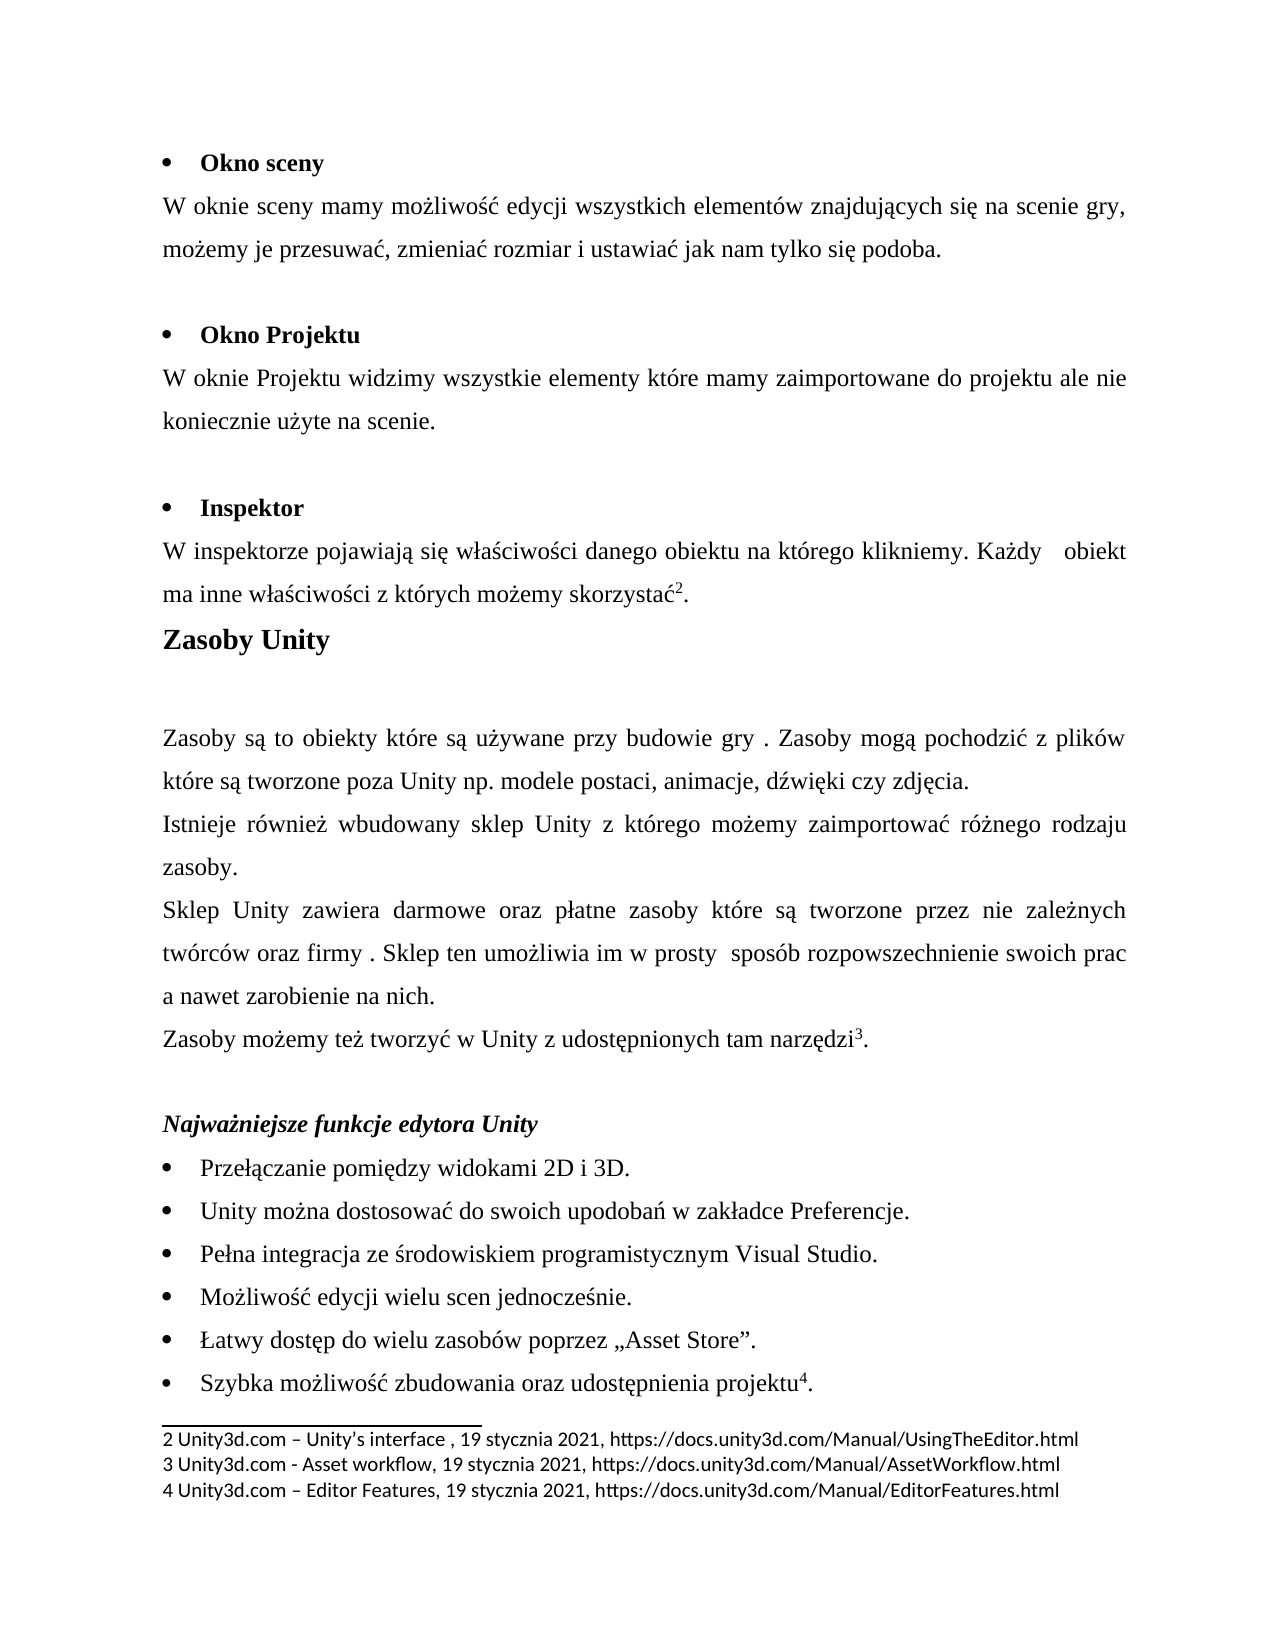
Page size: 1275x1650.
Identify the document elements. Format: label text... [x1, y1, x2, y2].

list Pełna integracja ze środowiskiem programistycznym Visual Studio. [162, 1239, 1127, 1268]
list Inspektor [162, 493, 1127, 521]
text W inspektorze pojawiają się właściwości danego obiektu na którego klikniemy. Każdy obiekt ma inne właściwości z których możemy skorzystać. [162, 536, 1127, 608]
list Szybka możliwość zbudowania oraz udostępnienia projektu. [162, 1368, 1127, 1397]
text Zasoby są to obiekty które są używane przy budowie gry . Zasoby mogą pochodzić z plików które są tworzone poza Unity np. modele postaci, animacje, dźwięki czy zdjęcia. [162, 723, 1127, 794]
list Unity3d.com – Editor Features, 19 stycznia 2021, https://docs.unity3d.com/Manual/EditorFeatures.html [162, 1477, 1127, 1502]
list Przełączanie pomiędzy widokami 2D i 3D. [162, 1153, 1127, 1181]
text Unity3d.com – Unity’s interface , 19 stycznia 2021, https://docs.unity3d.com/Manual/UsingTheEditor.html [162, 1426, 1127, 1452]
text W oknie sceny mamy możliwość edycji wszystkich elementów znajdujących się na scenie gry, możemy je przesuwać, zmieniać rozmiar i ustawiać jak nam tylko się podoba. [162, 191, 1127, 263]
text Zasoby Unity [162, 622, 1127, 656]
text Istnieje również wbudowany sklep Unity z którego możemy zaimportować różnego rodzaju zasoby. [162, 809, 1127, 881]
list Okno Projektu [162, 320, 1127, 349]
text W oknie Projektu widzimy wszystkie elementy które mamy zaimportowane do projektu ale nie koniecznie użyte na scenie. [162, 363, 1127, 435]
list Możliwość edycji wielu scen jednocześnie. [162, 1282, 1127, 1311]
list Okno sceny [162, 148, 1127, 176]
list Unity można dostosować do swoich upodobań w zakładce Preferencje. [162, 1196, 1127, 1224]
text Zasoby możemy też tworzyć w Unity z udostępnionych tam narzędzi. [162, 1024, 1127, 1053]
text Najważniejsze funkcje edytora Unity [162, 1109, 1127, 1138]
list Łatwy dostęp do wielu zasobów poprzez „Asset Store”. [162, 1325, 1127, 1354]
text Sklep Unity zawiera darmowe oraz płatne zasoby które są tworzone przez nie zależnych twórców oraz firmy . Sklep ten umożliwia im w prosty sposób rozpowszechnienie swoich prac a nawet zarobienie na nich. [162, 895, 1127, 1010]
text Unity3d.com - Asset workflow, 19 stycznia 2021, https://docs.unity3d.com/Manual/AssetWorkflow.html [162, 1452, 1127, 1477]
